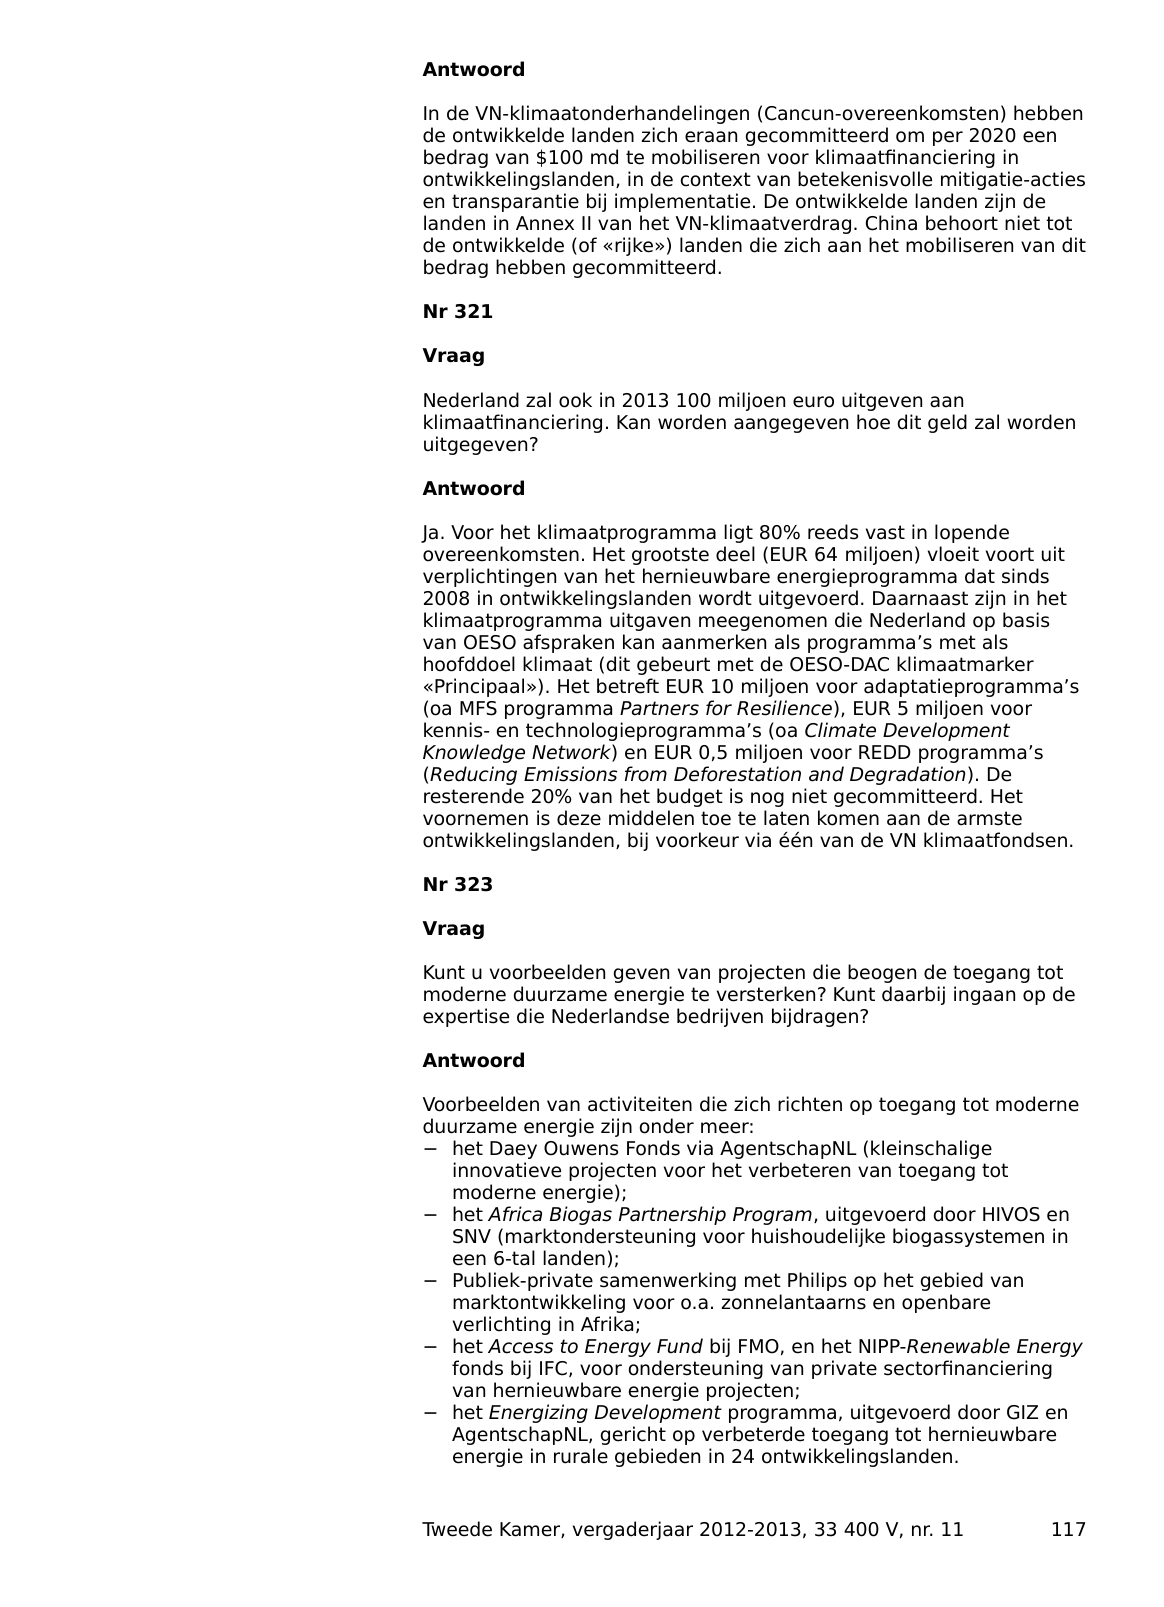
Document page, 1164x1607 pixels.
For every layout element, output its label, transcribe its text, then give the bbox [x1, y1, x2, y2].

text Kunt u voorbeelden geven van projecten die beogen de toegang tot moderne duurzame energie te versterken? Kunt daarbij ingaan op de expertise die Nederlandse bedrijven bijdragen? [422, 962, 1087, 1028]
text − het Daey Ouwens Fonds via AgentschapNL (kleinschalige innovatieve projecten voor het verbeteren van toegang tot moderne energie); [422, 1138, 1087, 1204]
subtitle Vraag [422, 918, 1087, 940]
subtitle Vraag [422, 345, 1087, 367]
text Voorbeelden van activiteiten die zich richten op toegang tot moderne duurzame energie zijn onder meer: [422, 1094, 1087, 1138]
text In de VN-klimaatonderhandelingen (Cancun-overeenkomsten) hebben de ontwikkelde landen zich eraan gecommitteerd om per 2020 een bedrag van $100 md te mobiliseren voor klimaatfinanciering in ontwikkelingslanden, in de context van betekenisvolle mitigatie-acties en transparantie bij implementatie. De ontwikkelde landen zijn de landen in Annex II van het VN-klimaatverdrag. China behoort niet tot de ontwikkelde (of «rijke») landen die zich aan het mobiliseren van dit bedrag hebben gecommitteerd. [422, 103, 1087, 279]
text − het Energizing Development programma, uitgevoerd door GIZ en AgentschapNL, gericht op verbeterde toegang tot hernieuwbare energie in rurale gebieden in 24 ontwikkelingslanden. [422, 1402, 1087, 1468]
text − het Access to Energy Fund bij FMO, en het NIPP-Renewable Energy fonds bij IFC, voor ondersteuning van private sectorfinanciering van hernieuwbare energie projecten; [422, 1336, 1087, 1402]
subtitle Nr 321 [422, 301, 1087, 323]
subtitle Nr 323 [422, 874, 1087, 896]
subtitle Antwoord [422, 478, 1087, 500]
text Nederland zal ook in 2013 100 miljoen euro uitgeven aan klimaatfinanciering. Kan worden aangegeven hoe dit geld zal worden uitgegeven? [422, 389, 1087, 456]
text Ja. Voor het klimaatprogramma ligt 80% reeds vast in lopende overeenkomsten. Het grootste deel (EUR 64 miljoen) vloeit voort uit verplichtingen van het hernieuwbare energieprogramma dat sinds 2008 in ontwikkelingslanden wordt uitgevoerd. Daarnaast zijn in het klimaatprogramma uitgaven meegenomen die Nederland op basis van OESO afspraken kan aanmerken als programma’s met als hoofddoel klimaat (dit gebeurt met de OESO-DAC klimaatmarker «Principaal»). Het betreft EUR 10 miljoen voor adaptatieprogramma’s (oa MFS programma Partners for Resilience), EUR 5 miljoen voor kennis- en technologieprogramma’s (oa Climate Development Knowledge Network) en EUR 0,5 miljoen voor REDD programma’s (Reducing Emissions from Deforestation and Degradation). De resterende 20% van het budget is nog niet gecommitteerd. Het voornemen is deze middelen toe te laten komen aan de armste ontwikkelingslanden, bij voorkeur via één van de VN klimaatfondsen. [422, 522, 1087, 852]
text − het Africa Biogas Partnership Program, uitgevoerd door HIVOS en SNV (marktondersteuning voor huishoudelijke biogassystemen in een 6-tal landen); [422, 1204, 1087, 1270]
subtitle Antwoord [422, 1050, 1087, 1072]
subtitle Antwoord [422, 59, 1087, 81]
text − Publiek-private samenwerking met Philips op het gebied van marktontwikkeling voor o.a. zonnelantaarns en openbare verlichting in Afrika; [422, 1270, 1087, 1336]
